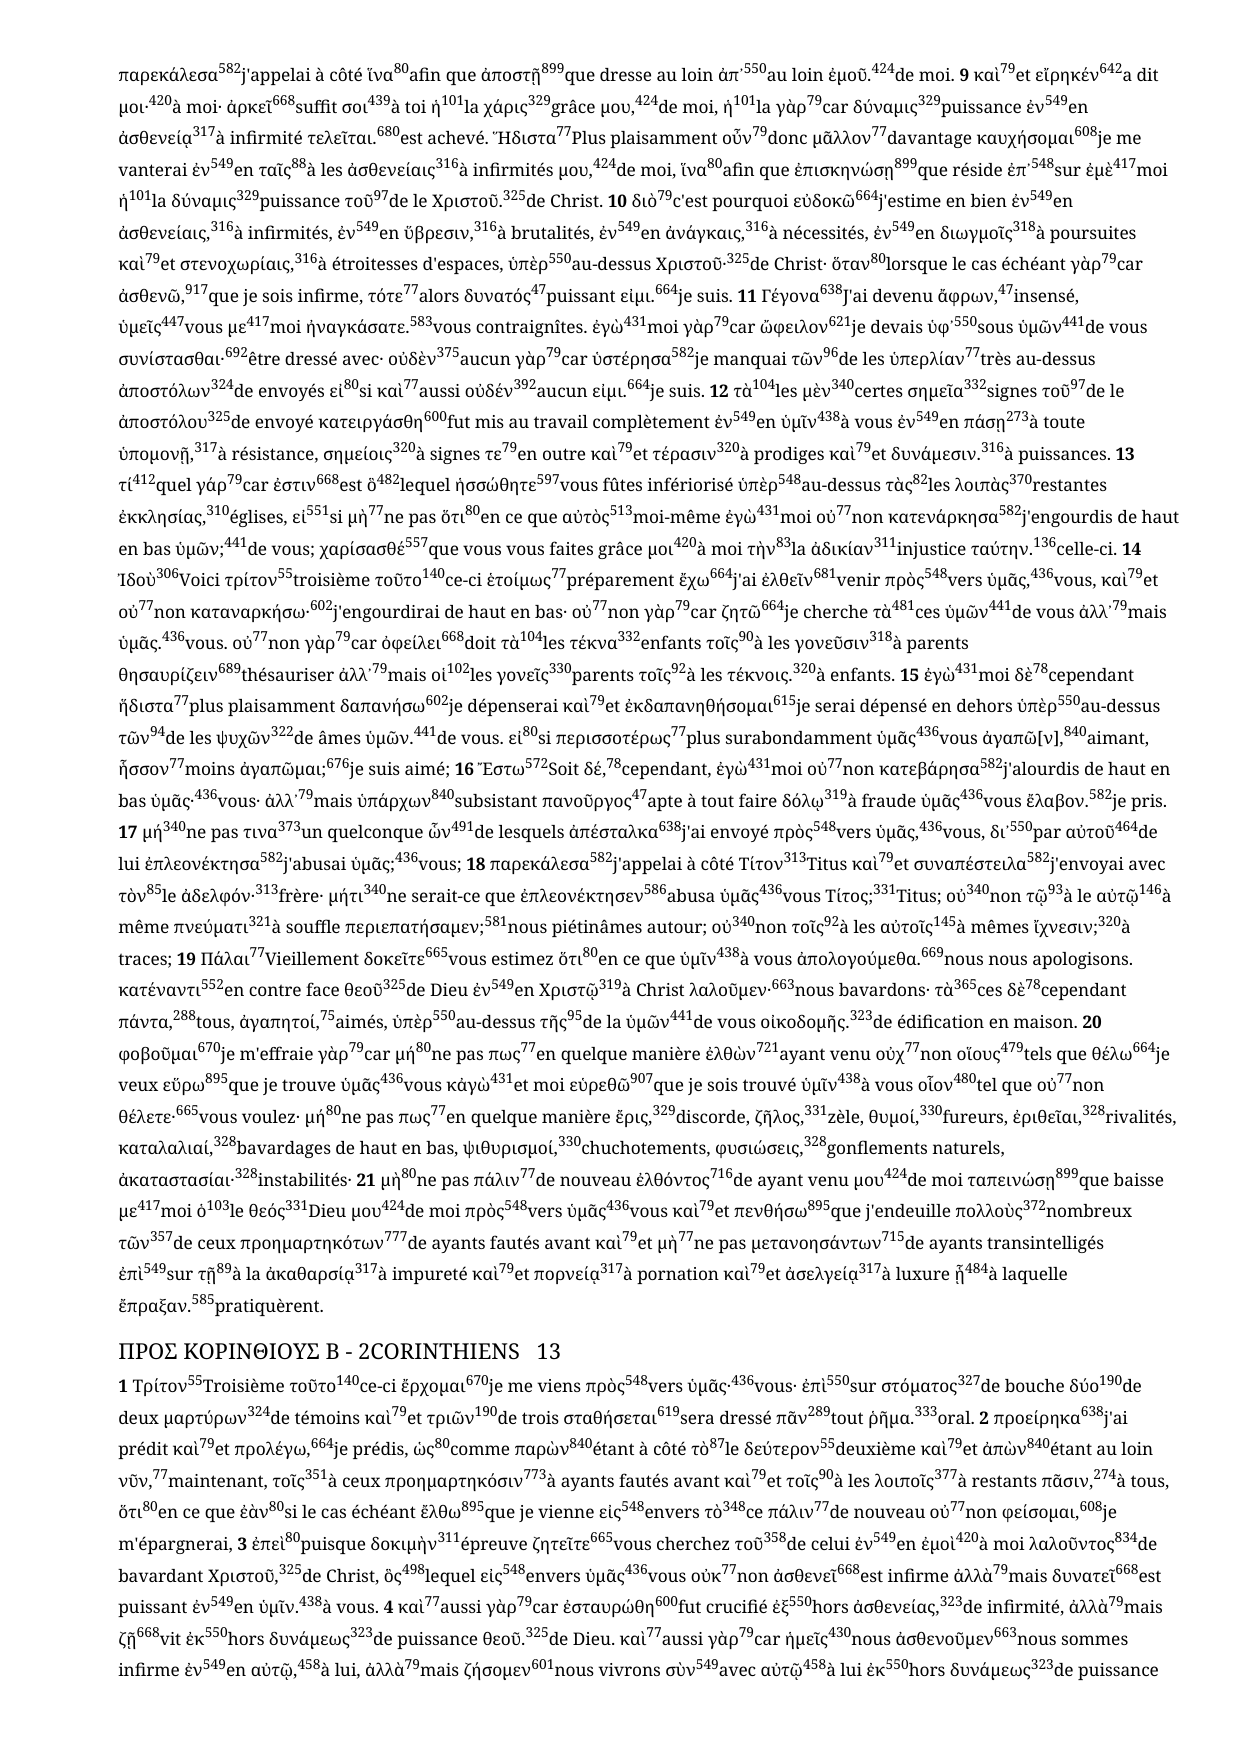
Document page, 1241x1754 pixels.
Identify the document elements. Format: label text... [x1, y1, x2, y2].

text ΠΡΟΣ ΚΟΡΙΝΘΙΟΥΣ Β - 2CORINTHIENS 13 [118, 1336, 1181, 1366]
text 1 Καυχᾶσθαι690Se vanter δεῖ,668lie, οὐ77non συμφέρον842étant opportun μέν,77certes, ἐλεύσομαι608je me viendrai δὲ78cependant εἰς548envers ὀπτασίας310apparitions καὶ79et ἀποκαλύψεις310découvertes κυρίου.325de Maître. 2 οἶδα638j'ai su ἄνθρωπον313être humain ἐν549en Χριστῷ319à Christ πρὸ550d'avant ἐτῶν326de ans δεκατεσσάρων,192de quatorze, εἴτε79soit ἐν549en σώματι321à corps οὐκ77non οἶδα,638j'ai su, εἴτε79soit ἐκτὸς552extérieurement τοῦ99de le σώματος327de corps οὐκ77non οἶδα,638j'ai su, ὁ103le θεὸς331Dieu οἶδεν,642a su, ἁρπαγέντα744ayant été ravi τὸν85le τοιοῦτον346tel ἕως552jusqu'à ce que τρίτου210de troisième οὐρανοῦ.325de ciel. 3 καὶ79et οἶδα638j'ai su τὸν85le τοιοῦτον138tel ἄνθρωπον,313être humain, εἴτε79soit ἐν549en σώματι321à corps εἴτε79soit χωρὶς552séparément τοῦ99de le σώματος327de corps οὐκ77non οἶδα,638j'ai su, ὁ103le θεὸς331Dieu οἶδεν,642a su, 4 ὅτι80en ce que ἡρπάγη600fut ravi εἰς548envers τὸν85le παράδεισον313paradis καὶ79et ἤκουσεν586écouta ἄρρητα5ineffables ῥήματα314oraux ἃ481lesquels οὐκ77non ἐξὸν842étant permis ἀνθρώπῳ319à être humain λαλῆσαι.681bavarder. 5 ὑπὲρ550au-dessus τοῦ97de le τοιούτου358de tel καυχήσομαι,608je me vanterai, ὑπὲρ550au-dessus δὲ78cependant ἐμαυτοῦ511de moi-même οὐ77non καυχήσομαι608je me vanterai εἰ551si μὴ77ne pas ἐν549en ταῖς248à les ἀσθενείαις.316à infirmités. 6 Ἐὰν80Si le cas échéant γὰρ79car θελήσω895que je veuille καυχήσασθαι,682se vanter, οὐκ77non ἔσομαι608je me serai ἄφρων,47insensé, ἀλήθειαν311vérité γὰρ79car ἐρῶ·602je dirai· φείδομαι670je m'épargne δέ,78cependant, μή80ne pas τις390un quelconque εἰς548envers ἐμὲ417moi λογίσηται905que se calcule ὑπὲρ548au-dessus ὃ482lequel βλέπει668regarde με417moi ἢ79ou ἀκούει668écoute [τι]375[un quelconque] ἐξ550hors ἐμοῦ424de moi 7 καὶ79et τῇ89à la ὑπερβολῇ317à hyperbole τῶν94de les ἀποκαλύψεων.322de découvertes. διὸ79c'est pourquoi ἵνα80afin que μὴ77ne pas ὑπεραίρωμαι,929que je sois élevé au-dessus, ἐδόθη600fut donné μοι420à moi σκόλοψ331piquant τῇ249à la σαρκί,317à chair, ἄγγελος331ange σατανᾶ,325de Satanas, ἵνα80afin que με417moi κολαφίζῃ,921que tabasse, ἵνα80afin que μὴ77ne pas ὑπεραίρωμαι.929que je sois élevé au-dessus. 8 ὑπὲρ550au-dessus τούτου358de celui-ci τρὶς77trois fois τὸν85le κύριον313Maître παρεκάλεσα582j'appelai à côté ἵνα80afin que ἀποστῇ899que dresse au loin ἀπ᾽550au loin ἐμοῦ.424de moi. 9 καὶ79et εἴρηκέν642a dit μοι·420à moi· ἀρκεῖ668suffit σοι439à toi ἡ101la χάρις329grâce μου,424de moi, ἡ101la γὰρ79car δύναμις329puissance ἐν549en ἀσθενείᾳ317à infirmité τελεῖται.680est achevé. Ἥδιστα77Plus plaisamment οὖν79donc μᾶλλον77davantage καυχήσομαι608je me vanterai ἐν549en ταῖς88à les ἀσθενείαις316à infirmités μου,424de moi, ἵνα80afin que ἐπισκηνώσῃ899que réside ἐπ᾽548sur ἐμὲ417moi ἡ101la δύναμις329puissance τοῦ97de le Χριστοῦ.325de Christ. 10 διὸ79c'est pourquoi εὐδοκῶ664j'estime en bien ἐν549en ἀσθενείαις,316à infirmités, ἐν549en ὕβρεσιν,316à brutalités, ἐν549en ἀνάγκαις,316à nécessités, ἐν549en διωγμοῖς318à poursuites καὶ79et στενοχωρίαις,316à étroitesses d'espaces, ὑπὲρ550au-dessus Χριστοῦ·325de Christ· ὅταν80lorsque le cas échéant γὰρ79car ἀσθενῶ,917que je sois infirme, τότε77alors δυνατός47puissant εἰμι.664je suis. 11 Γέγονα638J'ai devenu ἄφρων,47insensé, ὑμεῖς447vous με417moi ἠναγκάσατε.583vous contraignîtes. ἐγὼ431moi γὰρ79car ὤφειλον621je devais ὑφ᾽550sous ὑμῶν441de vous συνίστασθαι·692être dressé avec· οὐδὲν375aucun γὰρ79car ὑστέρησα582je manquai τῶν96de les ὑπερλίαν77très au-dessus ἀποστόλων324de envoyés εἰ80si καὶ77aussi οὐδέν392aucun εἰμι.664je suis. 12 τὰ104les μὲν340certes σημεῖα332signes τοῦ97de le ἀποστόλου325de envoyé κατειργάσθη600fut mis au travail complètement ἐν549en ὑμῖν438à vous ἐν549en πάσῃ273à toute ὑπομονῇ,317à résistance, σημείοις320à signes τε79en outre καὶ79et τέρασιν320à prodiges καὶ79et δυνάμεσιν.316à puissances. 13 τί412quel γάρ79car ἐστιν668est ὃ482lequel ἡσσώθητε597vous fûtes infériorisé ὑπὲρ548au-dessus τὰς82les λοιπὰς370restantes ἐκκλησίας,310églises, εἰ551si μὴ77ne pas ὅτι80en ce que αὐτὸς513moi-même ἐγὼ431moi οὐ77non κατενάρκησα582j'engourdis de haut en bas ὑμῶν;441de vous; χαρίσασθέ557que vous vous faites grâce μοι420à moi τὴν83la ἀδικίαν311injustice ταύτην.136celle-ci. 14 Ἰδοὺ306Voici τρίτον55troisième τοῦτο140ce-ci ἑτοίμως77préparement ἔχω664j'ai ἐλθεῖν681venir πρὸς548vers ὑμᾶς,436vous, καὶ79et οὐ77non καταναρκήσω·602j'engourdirai de haut en bas· οὐ77non γὰρ79car ζητῶ664je cherche τὰ481ces ὑμῶν441de vous ἀλλ᾽79mais ὑμᾶς.436vous. οὐ77non γὰρ79car ὀφείλει668doit τὰ104les τέκνα332enfants τοῖς90à les γονεῦσιν318à parents θησαυρίζειν689thésauriser ἀλλ᾽79mais οἱ102les γονεῖς330parents τοῖς92à les τέκνοις.320à enfants. 15 ἐγὼ431moi δὲ78cependant ἥδιστα77plus plaisamment δαπανήσω602je dépenserai καὶ79et ἐκδαπανηθήσομαι615je serai dépensé en dehors ὑπὲρ550au-dessus τῶν94de les ψυχῶν322de âmes ὑμῶν.441de vous. εἰ80si περισσοτέρως77plus surabondamment ὑμᾶς436vous ἀγαπῶ[ν],840aimant, ἧσσον77moins ἀγαπῶμαι;676je suis aimé; 16 Ἔστω572Soit δέ,78cependant, ἐγὼ431moi οὐ77non κατεβάρησα582j'alourdis de haut en bas ὑμᾶς·436vous· ἀλλ᾽79mais ὑπάρχων840subsistant πανοῦργος47apte à tout faire δόλῳ319à fraude ὑμᾶς436vous ἔλαβον.582je pris. 17 μή340ne pas τινα373un quelconque ὧν491de lesquels ἀπέσταλκα638j'ai envoyé πρὸς548vers ὑμᾶς,436vous, δι᾽550par αὐτοῦ464de lui ἐπλεονέκτησα582j'abusai ὑμᾶς;436vous; 18 παρεκάλεσα582j'appelai à côté Τίτον313Titus καὶ79et συναπέστειλα582j'envoyai avec τὸν85le ἀδελφόν·313frère· μήτι340ne serait-ce que ἐπλεονέκτησεν586abusa ὑμᾶς436vous Τίτος;331Titus; οὐ340non τῷ93à le αὐτῷ146à même πνεύματι321à souffle περιεπατήσαμεν;581nous piétinâmes autour; οὐ340non τοῖς92à les αὐτοῖς145à mêmes ἴχνεσιν;320à traces; 19 Πάλαι77Vieillement δοκεῖτε665vous estimez ὅτι80en ce que ὑμῖν438à vous ἀπολογούμεθα.669nous nous apologisons. κατέναντι552en contre face θεοῦ325de Dieu ἐν549en Χριστῷ319à Christ λαλοῦμεν·663nous bavardons· τὰ365ces δὲ78cependant πάντα,288tous, ἀγαπητοί,75aimés, ὑπὲρ550au-dessus τῆς95de la ὑμῶν441de vous οἰκοδομῆς.323de édification en maison. 20 φοβοῦμαι670je m'effraie γὰρ79car μή80ne pas πως77en quelque manière ἐλθὼν721ayant venu οὐχ77non οἵους479tels que θέλω664je veux εὕρω895que je trouve ὑμᾶς436vous κἀγὼ431et moi εὑρεθῶ907que je sois trouvé ὑμῖν438à vous οἷον480tel que οὐ77non θέλετε·665vous voulez· μή80ne pas πως77en quelque manière ἔρις,329discorde, ζῆλος,331zèle, θυμοί,330fureurs, ἐριθεῖαι,328rivalités, καταλαλιαί,328bavardages de haut en bas, ψιθυρισμοί,330chuchotements, φυσιώσεις,328gonflements naturels, ἀκαταστασίαι·328instabilités· 21 μὴ80ne pas πάλιν77de nouveau ἐλθόντος716de ayant venu μου424de moi ταπεινώσῃ899que baisse με417moi ὁ103le θεός331Dieu μου424de moi πρὸς548vers ὑμᾶς436vous καὶ79et πενθήσω895que j'endeuille πολλοὺς372nombreux τῶν357de ceux προημαρτηκότων777de ayants fautés avant καὶ79et μὴ77ne pas μετανοησάντων715de ayants transintelligés ἐπὶ549sur τῇ89à la ἀκαθαρσίᾳ317à impureté καὶ79et πορνείᾳ317à pornation καὶ79et ἀσελγείᾳ317à luxure ᾗ484à laquelle ἔπραξαν.585pratiquèrent. [118, 59, 1181, 1317]
text 1 Τρίτον55Troisième τοῦτο140ce-ci ἔρχομαι670je me viens πρὸς548vers ὑμᾶς·436vous· ἐπὶ550sur στόματος327de bouche δύο190de deux μαρτύρων324de témoins καὶ79et τριῶν190de trois σταθήσεται619sera dressé πᾶν289tout ῥῆμα.333oral. 2 προείρηκα638j'ai prédit καὶ79et προλέγω,664je prédis, ὡς80comme παρὼν840étant à côté τὸ87le δεύτερον55deuxième καὶ79et ἀπὼν840étant au loin νῦν,77maintenant, τοῖς351à ceux προημαρτηκόσιν773à ayants fautés avant καὶ79et τοῖς90à les λοιποῖς377à restants πᾶσιν,274à tous, ὅτι80en ce que ἐὰν80si le cas échéant ἔλθω895que je vienne εἰς548envers τὸ348ce πάλιν77de nouveau οὐ77non φείσομαι,608je m'épargnerai, 3 ἐπεὶ80puisque δοκιμὴν311épreuve ζητεῖτε665vous cherchez τοῦ358de celui ἐν549en ἐμοὶ420à moi λαλοῦντος834de bavardant Χριστοῦ,325de Christ, ὃς498lequel εἰς548envers ὑμᾶς436vous οὐκ77non ἀσθενεῖ668est infirme ἀλλὰ79mais δυνατεῖ668est puissant ἐν549en ὑμῖν.438à vous. 4 καὶ77aussi γὰρ79car ἐσταυρώθη600fut crucifié ἐξ550hors ἀσθενείας,323de infirmité, ἀλλὰ79mais ζῇ668vit ἐκ550hors δυνάμεως323de puissance θεοῦ.325de Dieu. καὶ77aussi γὰρ79car ἡμεῖς430nous ἀσθενοῦμεν663nous sommes infirme ἐν549en αὐτῷ,458à lui, ἀλλὰ79mais ζήσομεν601nous vivrons σὺν549avec αὐτῷ458à lui ἐκ550hors δυνάμεως323de puissance θεοῦ325de Dieu εἰς548envers ὑμᾶς.436vous. 5 Ἑαυτοὺς515Vous-mêmes πειράζετε569mettez en tentation εἰ80si ἐστὲ665vous êtes ἐν549en τῇ89à la πίστει,317à croyance, ἑαυτοὺς515vous-mêmes δοκιμάζετε·569éprouvez· ἢ79ou οὐκ77non ἐπιγινώσκετε665vous reconnaissez ἑαυτοὺς515vous-mêmes ὅτι80en ce que Ἰησοῦς331Iésous Χριστὸς331Christ ἐν549en ὑμῖν;438à vous; εἰ80si μήτι340ne serait-ce que ἀδόκιμοί46non approuvés ἐστε.665vous êtes. 6 ἐλπίζω664j'espère δὲ78cependant ὅτι80en ce que γνώσεσθε609vous vous connaîtrez ὅτι80en ce que ἡμεῖς430nous οὐκ77non ἐσμὲν663nous sommes ἀδόκιμοι.46non approuvés. 7 εὐχόμεθα669nous nous souhaitons δὲ78cependant πρὸς548vers τὸν85le θεὸν313Dieu μὴ77ne pas ποιῆσαι681faire ὑμᾶς436vous κακὸν55malicieux μηδέν,375ne pas un, οὐχ77non ἵνα80afin que ἡμεῖς430nous δόκιμοι46approuvés φανῶμεν,906que nous soyons apparu en lumière, ἀλλ᾽79mais ἵνα80afin que ὑμεῖς447vous τὸ87le καλὸν55beau ποιῆτε,918que vous fassiez, ἡμεῖς430nous δὲ78cependant ὡς80comme ἀδόκιμοι70non approuvés ὦμεν.916que nous soyons. 8 οὐ77non γὰρ79car δυνάμεθά669nous nous pouvons τι375un quelconque κατὰ550contre τῆς95de la ἀληθείας323de vérité ἀλλ᾽79mais ὑπὲρ550au-dessus τῆς95de la ἀληθείας.323de vérité. 9 χαίρομεν663nous sommes de joie γὰρ79car ὅταν80lorsque le cas échéant ἡμεῖς430nous ἀσθενῶμεν,916que nous soyons infirme, ὑμεῖς447vous δὲ78cependant δυνατοὶ46puissants ἦτε·918que vous soyez· τοῦτο348ce-ci καὶ77aussi εὐχόμεθα,669nous nous souhaitons, τὴν83la ὑμῶν441de vous κατάρτισιν.311ajustement complet. 10 Διὰ548Par le fait de τοῦτο348ce-ci ταῦτα347ces-ci ἀπὼν840étant au loin γράφω,664je graphe, ἵνα80afin que παρὼν840étant à côté μὴ77ne pas ἀποτόμως77en longue scission χρήσωμαι901que je m'utilise κατὰ548selon τὴν83la ἐξουσίαν311autorité ἣν478laquelle ὁ103le κύριος331Maître ἔδωκέν586donna μοι420à moi εἰς548envers οἰκοδομὴν311édification en maison καὶ79et οὐκ77non εἰς548envers καθαίρεσιν.311saisissement du haut vers le bas. 11 Λοιπόν,77Pour le reste, ἀδελφοί,336frères, χαίρετε,569soyez de joie, καταρτίζεσθε,577soyez ajustés complètement, παρακαλεῖσθε,577soyez appelés à côté, τὸ87le αὐτὸ348même φρονεῖτε,569pensez, εἰρηνεύετε,569pacifiez, καὶ79et ὁ103le θεὸς331Dieu τῆς95de la ἀγάπης323de amour καὶ79et εἰρήνης323de paix ἔσται612se sera μεθ᾽550avec ὑμῶν.441de vous. 12 Ἀσπάσασθε557Que vous vous saluez ἀλλήλους501les uns les autres ἐν549en ἁγίῳ12à saint φιλήματι.321à embrassade. Ἀσπάζονται673Se saluent ὑμᾶς436vous οἱ102les ἅγιοι70saints πάντες.286tous. 13 Ἡ101La χάρις329grâce τοῦ97de le κυρίου325de Maître Ἰησοῦ325de Iésous Χριστοῦ325de Christ καὶ79et ἡ101la ἀγάπη329amour τοῦ97de le θεοῦ325de Dieu καὶ79et ἡ101la κοινωνία329communion τοῦ99de le ἁγίου18de saint πνεύματος327de souffle μετὰ550avec πάντων383de tous ὑμῶν.441de vous. [118, 1370, 1181, 1682]
